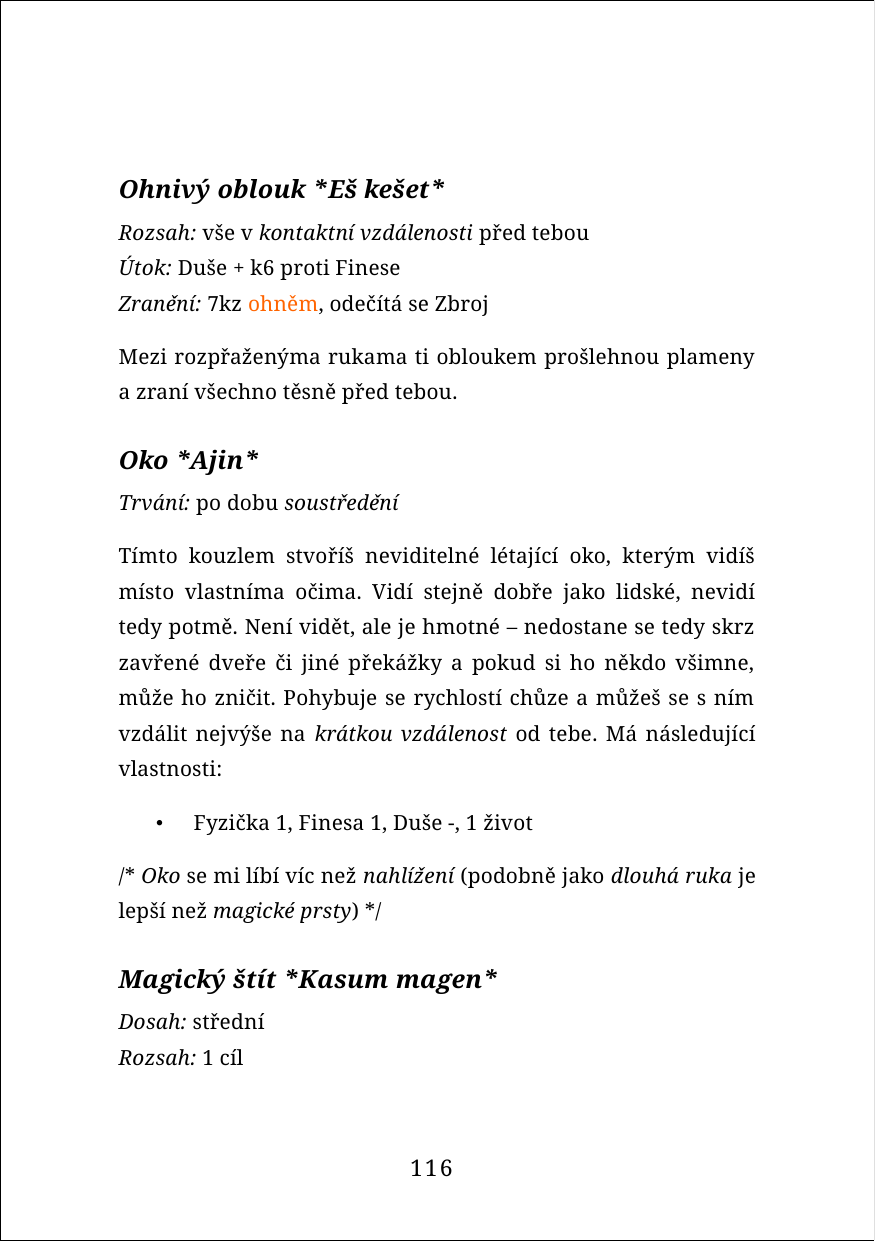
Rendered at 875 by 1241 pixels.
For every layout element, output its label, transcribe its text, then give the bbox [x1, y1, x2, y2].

text Rozsah: vše v kontaktní vzdálenosti před tebou Útok: Duše + k6 proti Finese Zranění: 7kz ohněm, odečítá se Zbroj [118, 218, 756, 317]
text Trvání: po dobu soustředění [118, 488, 756, 517]
text /* Oko se mi líbí víc než nahlížení (podobně jako dlouhá ruka je lepší než magické prsty) */ [118, 861, 756, 925]
text Mezi rozpřaženýma rukama ti obloukem prošlehnou plameny a zraní všechno těsně před tebou. [118, 342, 756, 406]
subtitle Magický štít *Kasum magen* [118, 962, 756, 996]
list Fyzička 1, Finesa 1, Duše -, 1 život [156, 808, 756, 836]
text Dosah: střední Rozsah: 1 cíl [118, 1007, 756, 1071]
subtitle Ohnivý oblouk *Eš kešet* [118, 172, 756, 206]
subtitle Oko *Ajin* [118, 442, 756, 476]
text Tímto kouzlem stvoříš neviditelné létající oko, kterým vidíš místo vlastníma očima. Vidí stejně dobře jako lidské, nevidí tedy potmě. Není vidět, ale je hmotné – nedostane se tedy skrz zavřené dveře či jiné překážky a pokud si ho někdo všimne, může ho zničit. Pohybuje se rychlostí chůze a můžeš se s ním vzdálit nejvýše na krátkou vzdálenost od tebe. Má následující vlastnosti: [118, 541, 756, 783]
